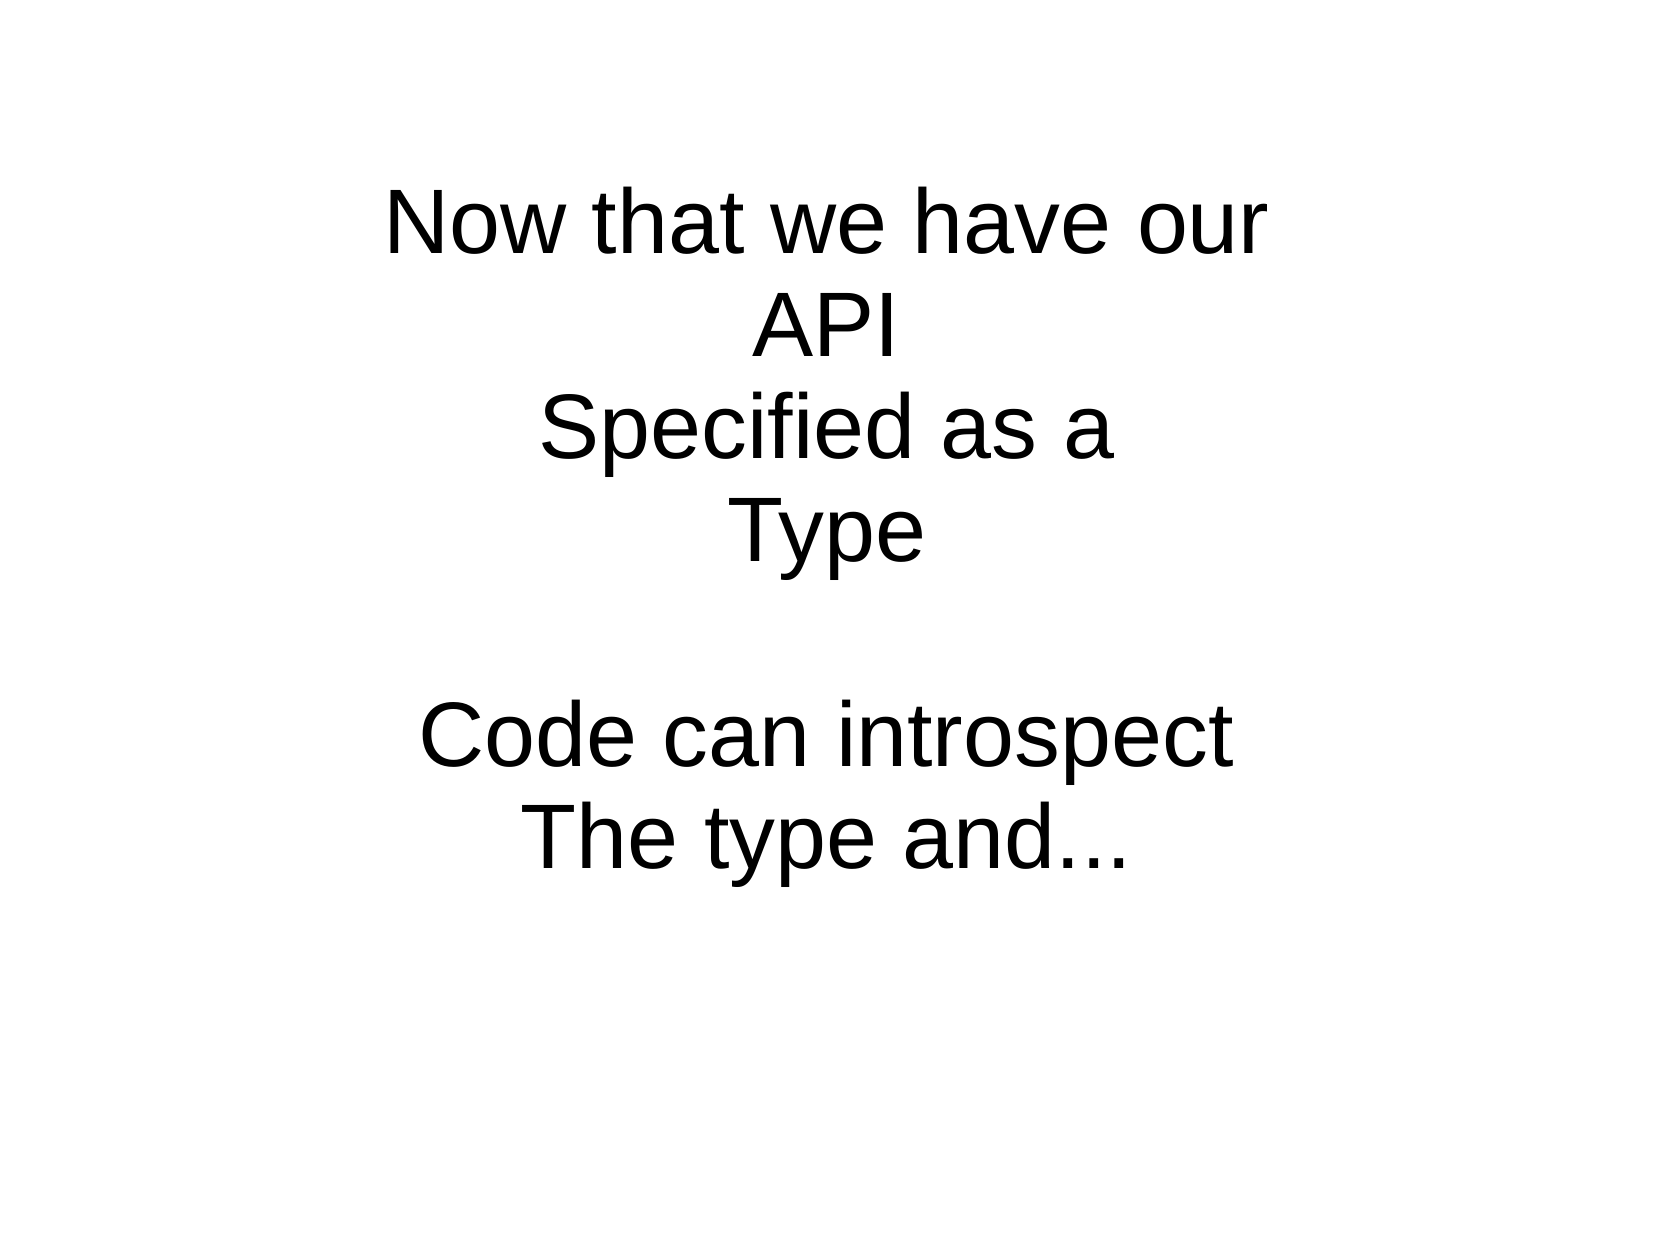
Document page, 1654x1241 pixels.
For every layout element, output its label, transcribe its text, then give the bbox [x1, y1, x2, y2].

subtitle Now that we have our API Specified as a Type Code can introspect The type and... [82, 49, 1571, 1010]
